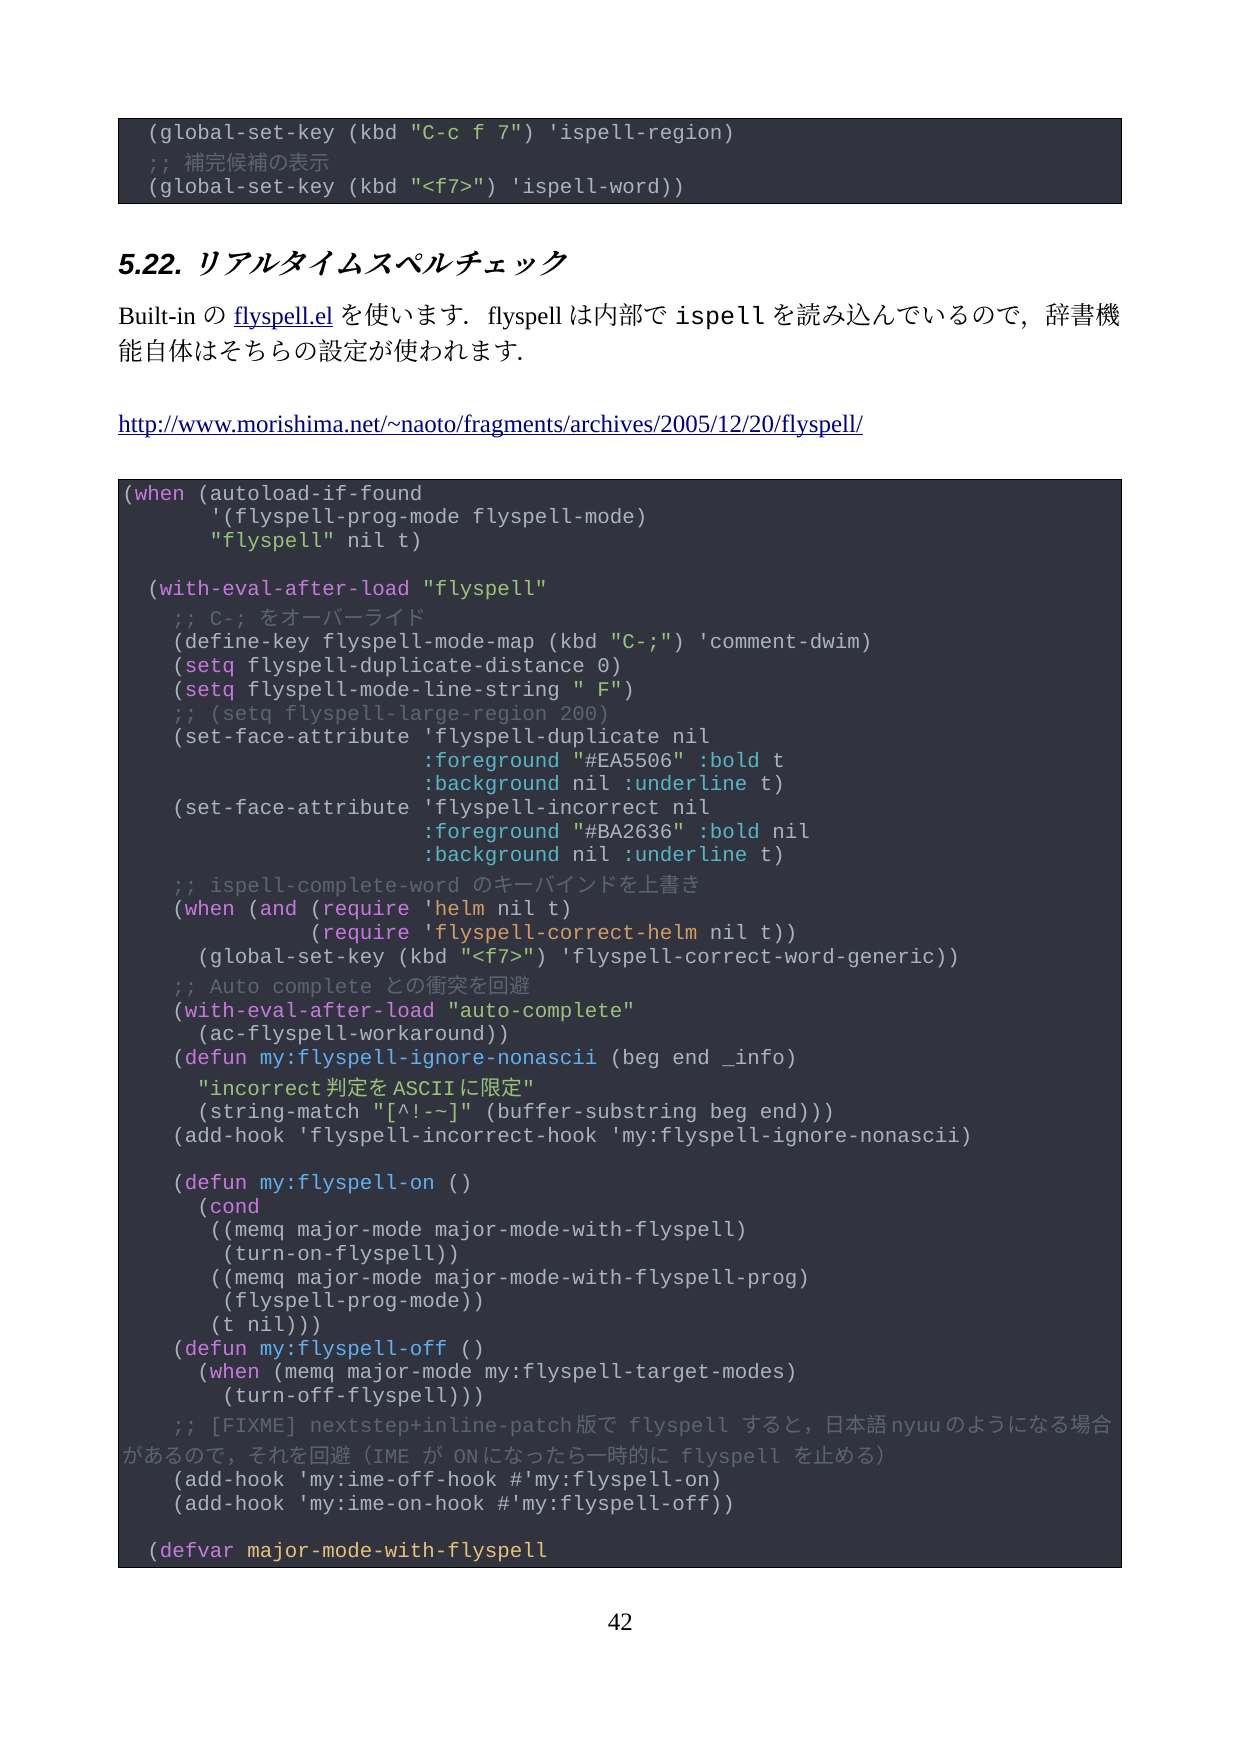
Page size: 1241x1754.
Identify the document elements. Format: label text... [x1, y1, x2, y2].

text :foreground "#BA2636" :bold nil [119, 817, 1121, 840]
text (when (memq major-mode my:flyspell-target-modes) [119, 1357, 1121, 1381]
text ;; ispell-complete-word のキーバインドを上書き [119, 864, 1121, 894]
text (setq flyspell-duplicate-distance 0) [119, 651, 1121, 675]
text (when (autoload-if-found [119, 480, 1121, 503]
text (set-face-attribute 'flyspell-incorrect nil [119, 793, 1121, 817]
text (defvar major-mode-with-flyspell [119, 1536, 1121, 1567]
text (set-face-attribute 'flyspell-duplicate nil [119, 722, 1121, 746]
text (global-set-key (kbd "C-c f 7") 'ispell-region) [119, 119, 1121, 142]
text (add-hook 'flyspell-incorrect-hook 'my:flyspell-ignore-nonascii) [119, 1121, 1121, 1144]
text ;; (setq flyspell-large-region 200) [119, 698, 1121, 722]
subtitle リアルタイムスペルチェック [118, 241, 1122, 283]
text :background nil :underline t) [119, 840, 1121, 864]
text (t nil))) [119, 1310, 1121, 1334]
text :foreground "#EA5506" :bold t [119, 746, 1121, 769]
text http://www.morishima.net/~naoto/fragments/archives/2005/12/20/flyspell/ [118, 409, 1122, 466]
text "incorrect判定をASCIIに限定" [119, 1067, 1121, 1097]
text (turn-on-flyspell)) [119, 1239, 1121, 1263]
text (with-eval-after-load "flyspell" [119, 573, 1121, 597]
text (global-set-key (kbd "<f7>") 'flyspell-correct-word-generic)) [119, 942, 1121, 965]
text (turn-off-flyspell))) [119, 1381, 1121, 1404]
text (when (and (require 'helm nil t) [119, 894, 1121, 918]
text ((memq major-mode major-mode-with-flyspell) [119, 1215, 1121, 1239]
text ;; [FIXME] nextstep+inline-patch版で flyspell すると，日本語nyuuのようになる場合があるので，それを回避（IME が ONになったら一時的に flyspell を止める） [119, 1404, 1121, 1465]
text (global-set-key (kbd "<f7>") 'ispell-word)) [119, 172, 1121, 203]
text ;; C-; をオーバーライド [119, 597, 1121, 628]
text "flyspell" nil t) [119, 526, 1121, 550]
text (cond [119, 1192, 1121, 1215]
text ((memq major-mode major-mode-with-flyspell-prog) [119, 1263, 1121, 1286]
text '(flyspell-prog-mode flyspell-mode) [119, 503, 1121, 526]
text ;; Auto complete との衝突を回避 [119, 965, 1121, 996]
text (defun my:flyspell-off () [119, 1334, 1121, 1357]
text (setq flyspell-mode-line-string " F") [119, 675, 1121, 698]
text (flyspell-prog-mode)) [119, 1286, 1121, 1310]
text (add-hook 'my:ime-off-hook #'my:flyspell-on) [119, 1465, 1121, 1489]
text (define-key flyspell-mode-map (kbd "C-;") 'comment-dwim) [119, 628, 1121, 651]
text (ac-flyspell-workaround)) [119, 1019, 1121, 1043]
text ;; 補完候補の表示 [119, 142, 1121, 172]
text :background nil :underline t) [119, 769, 1121, 793]
text (defun my:flyspell-on () [119, 1168, 1121, 1192]
text (string-match "[^!-~]" (buffer-substring beg end))) [119, 1097, 1121, 1121]
text Built-in の flyspell.el を使います．flyspell は内部で ispell を読み込んでいるので，辞書機能自体はそちらの設定が使われます． [118, 296, 1122, 396]
text (add-hook 'my:ime-on-hook #'my:flyspell-off)) [119, 1489, 1121, 1513]
text (with-eval-after-load "auto-complete" [119, 996, 1121, 1019]
text (require 'flyspell-correct-helm nil t)) [119, 918, 1121, 942]
text (defun my:flyspell-ignore-nonascii (beg end _info) [119, 1043, 1121, 1067]
